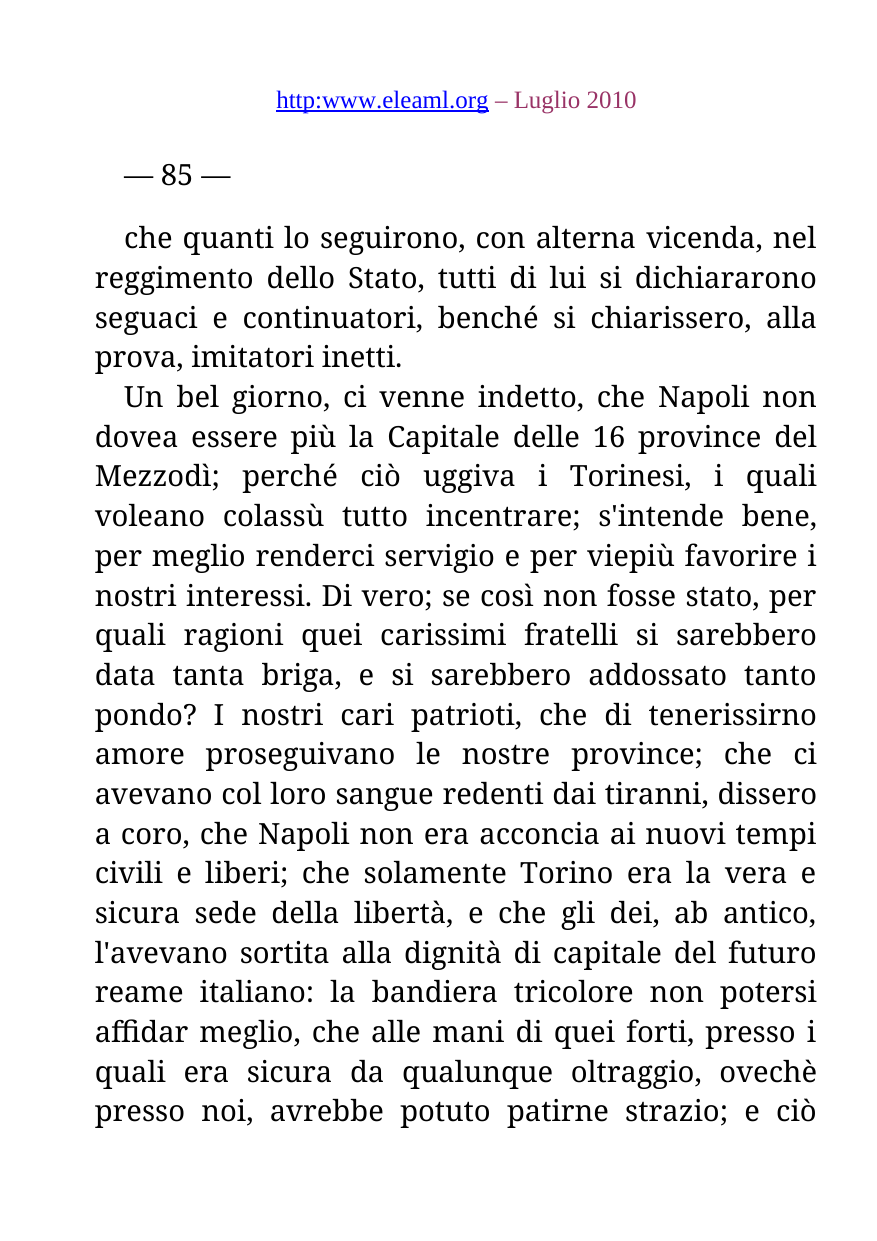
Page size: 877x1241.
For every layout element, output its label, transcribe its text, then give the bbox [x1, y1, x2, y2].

text — 85 — [94, 154, 818, 193]
text che quanti lo seguirono, con alterna vicenda, nel reggimento dello Stato, tutti di lui si dichiararono seguaci e continuatori, benché si chiarissero, alla prova, imitatori inetti. [94, 218, 818, 376]
text Un bel giorno, ci venne indetto, che Napoli non dovea essere più la Capitale delle 16 province del Mezzodì; perché ciò uggiva i Torinesi, i quali voleano colassù tutto incentrare; s'intende bene, per meglio renderci servigio e per viepiù favorire i nostri interessi. Di vero; se così non fosse stato, per quali ragioni quei carissimi fratelli si sarebbero data tanta briga, e si sarebbero addossato tanto pondo? I nostri cari patrioti, che di tenerissirno amore proseguivano le nostre province; che ci avevano col loro sangue redenti dai tiranni, dissero a coro, che Napoli non era acconcia ai nuovi tempi civili e liberi; che solamente Torino era la vera e sicura sede della libertà, e che gli dei, ab antico, l'avevano sortita alla dignità di capitale del futuro reame italiano: la bandiera tricolore non potersi affidar meglio, che alle mani di quei forti, presso i quali era sicura da qualunque oltraggio, ovechè presso noi, avrebbe potuto patirne strazio; e ciò [94, 376, 818, 1130]
